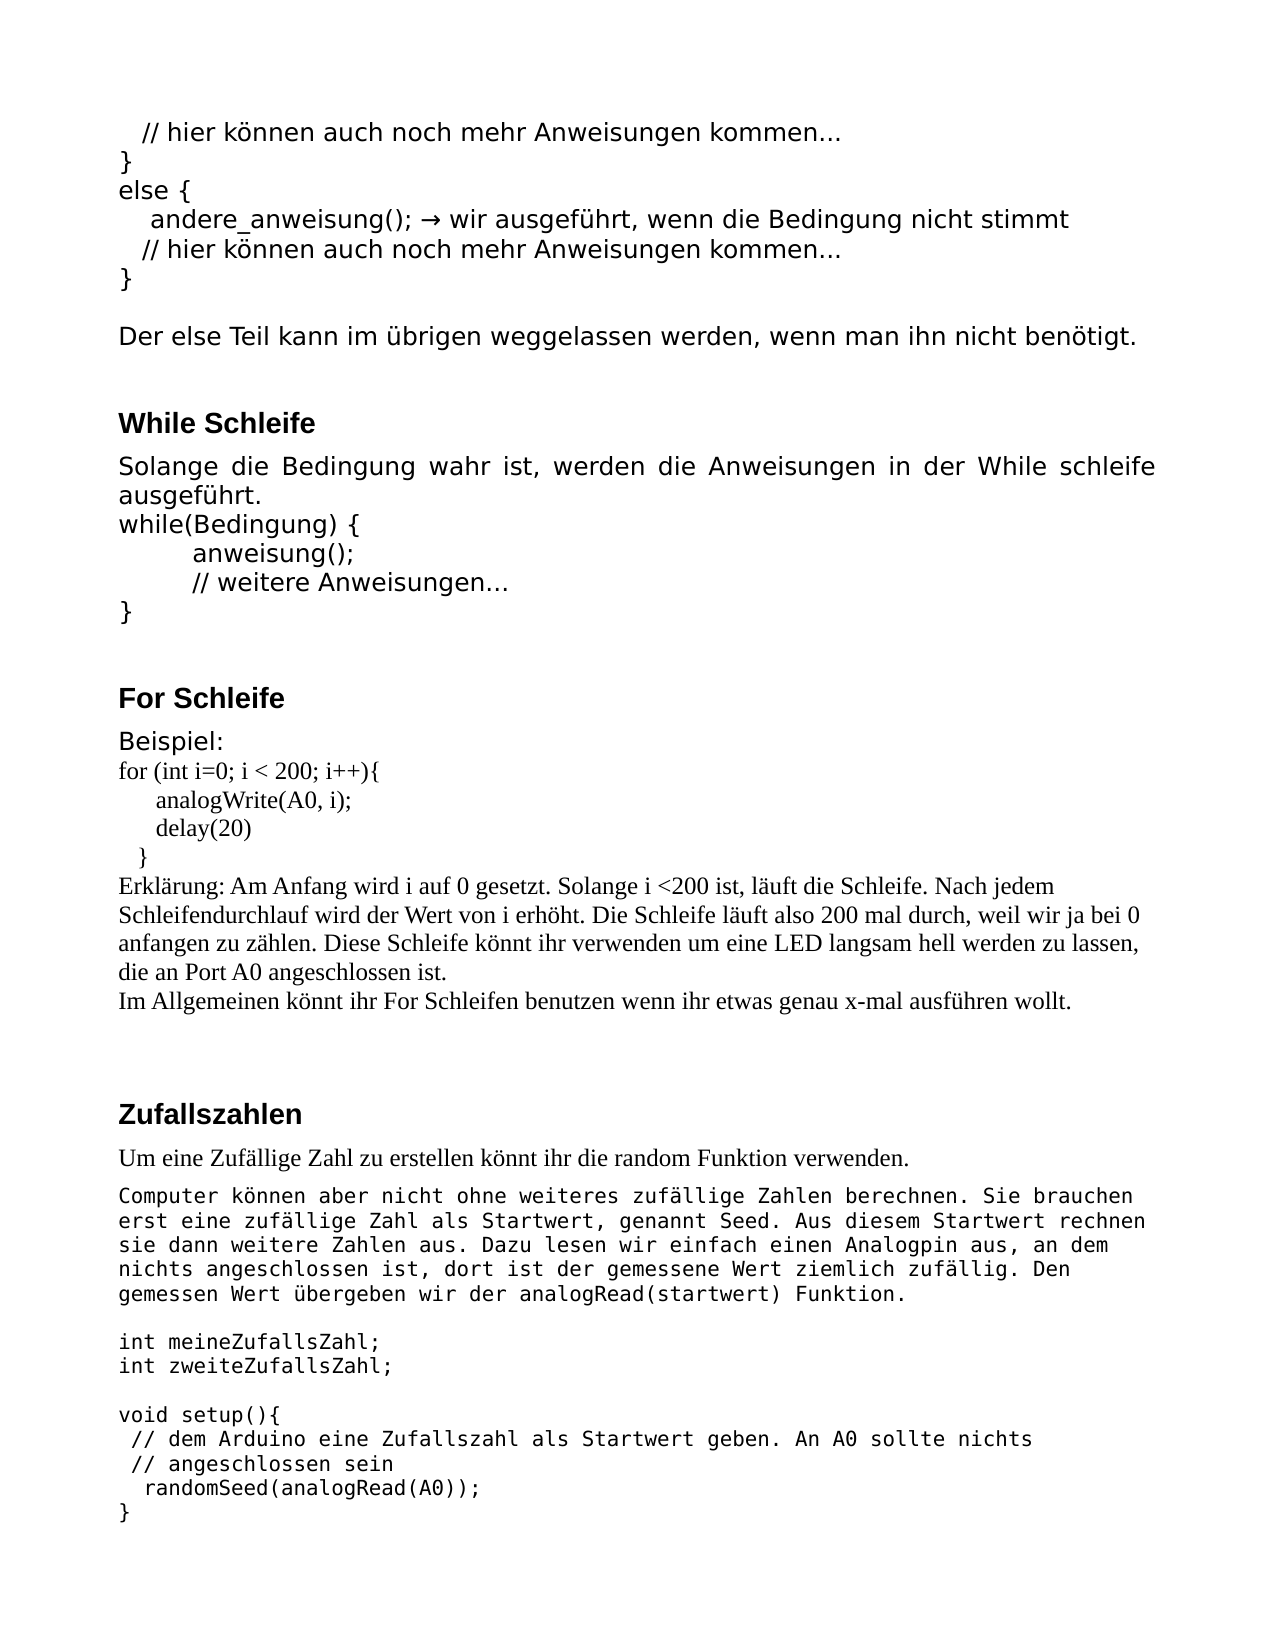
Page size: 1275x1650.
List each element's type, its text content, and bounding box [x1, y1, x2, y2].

text } [118, 597, 1157, 627]
subtitle For Schleife [118, 681, 1157, 714]
text // hier können auch noch mehr Anweisungen kommen... [118, 118, 1157, 147]
text randomSeed(analogRead(A0)); [118, 1476, 1157, 1500]
text Im Allgemeinen könnt ihr For Schleifen benutzen wenn ihr etwas genau x-mal ausführen wollt. [118, 986, 1157, 1015]
text Der else Teil kann im übrigen weggelassen werden, wenn man ihn nicht benötigt. [118, 322, 1157, 351]
text int meineZufallsZahl; [118, 1330, 1157, 1354]
text for (int i=0; i < 200; i++){ [118, 756, 1157, 785]
text // weitere Anweisungen... [118, 568, 1157, 597]
text void setup(){ [118, 1403, 1157, 1427]
text while(Bedingung) { [118, 510, 1157, 539]
text anweisung(); [118, 539, 1157, 568]
text andere_anweisung(); → wir ausgeführt, wenn die Bedingung nicht stimmt [118, 206, 1157, 235]
text } [118, 264, 1157, 293]
subtitle While Schleife [118, 406, 1157, 439]
text Um eine Zufällige Zahl zu erstellen könnt ihr die random Funktion verwenden. [118, 1143, 1157, 1172]
text // dem Arduino eine Zufallszahl als Startwert geben. An A0 sollte nichts [118, 1427, 1157, 1452]
text Solange die Bedingung wahr ist, werden die Anweisungen in der While schleife ausgeführt. [118, 452, 1157, 510]
text Computer können aber nicht ohne weiteres zufällige Zahlen berechnen. Sie brauchen erst eine zufällige Zahl als Startwert, genannt Seed. Aus diesem Startwert rechnen sie dann weitere Zahlen aus. Dazu lesen wir einfach einen Analogpin aus, an dem nichts angeschlossen ist, dort ist der gemessene Wert ziemlich zufällig. Den gemessen Wert übergeben wir der analogRead(startwert) Funktion. [118, 1184, 1157, 1306]
text Beispiel: [118, 727, 1157, 756]
text // hier können auch noch mehr Anweisungen kommen... [118, 235, 1157, 264]
text } [118, 147, 1157, 176]
text int zweiteZufallsZahl; [118, 1354, 1157, 1379]
text delay(20) [118, 813, 1157, 842]
text analogWrite(A0, i); [118, 785, 1157, 813]
text // angeschlossen sein [118, 1452, 1157, 1476]
text } [118, 1500, 1157, 1524]
text else { [118, 176, 1157, 206]
subtitle Zufallszahlen [118, 1097, 1157, 1131]
text } [118, 842, 1157, 871]
text Erklärung: Am Anfang wird i auf 0 gesetzt. Solange i <200 ist, läuft die Schleife. Nach jedem Schleifendurchlauf wird der Wert von i erhöht. Die Schleife läuft also 200 mal durch, weil wir ja bei 0 anfangen zu zählen. Diese Schleife könnt ihr verwenden um eine LED langsam hell werden zu lassen, die an Port A0 angeschlossen ist. [118, 871, 1157, 986]
